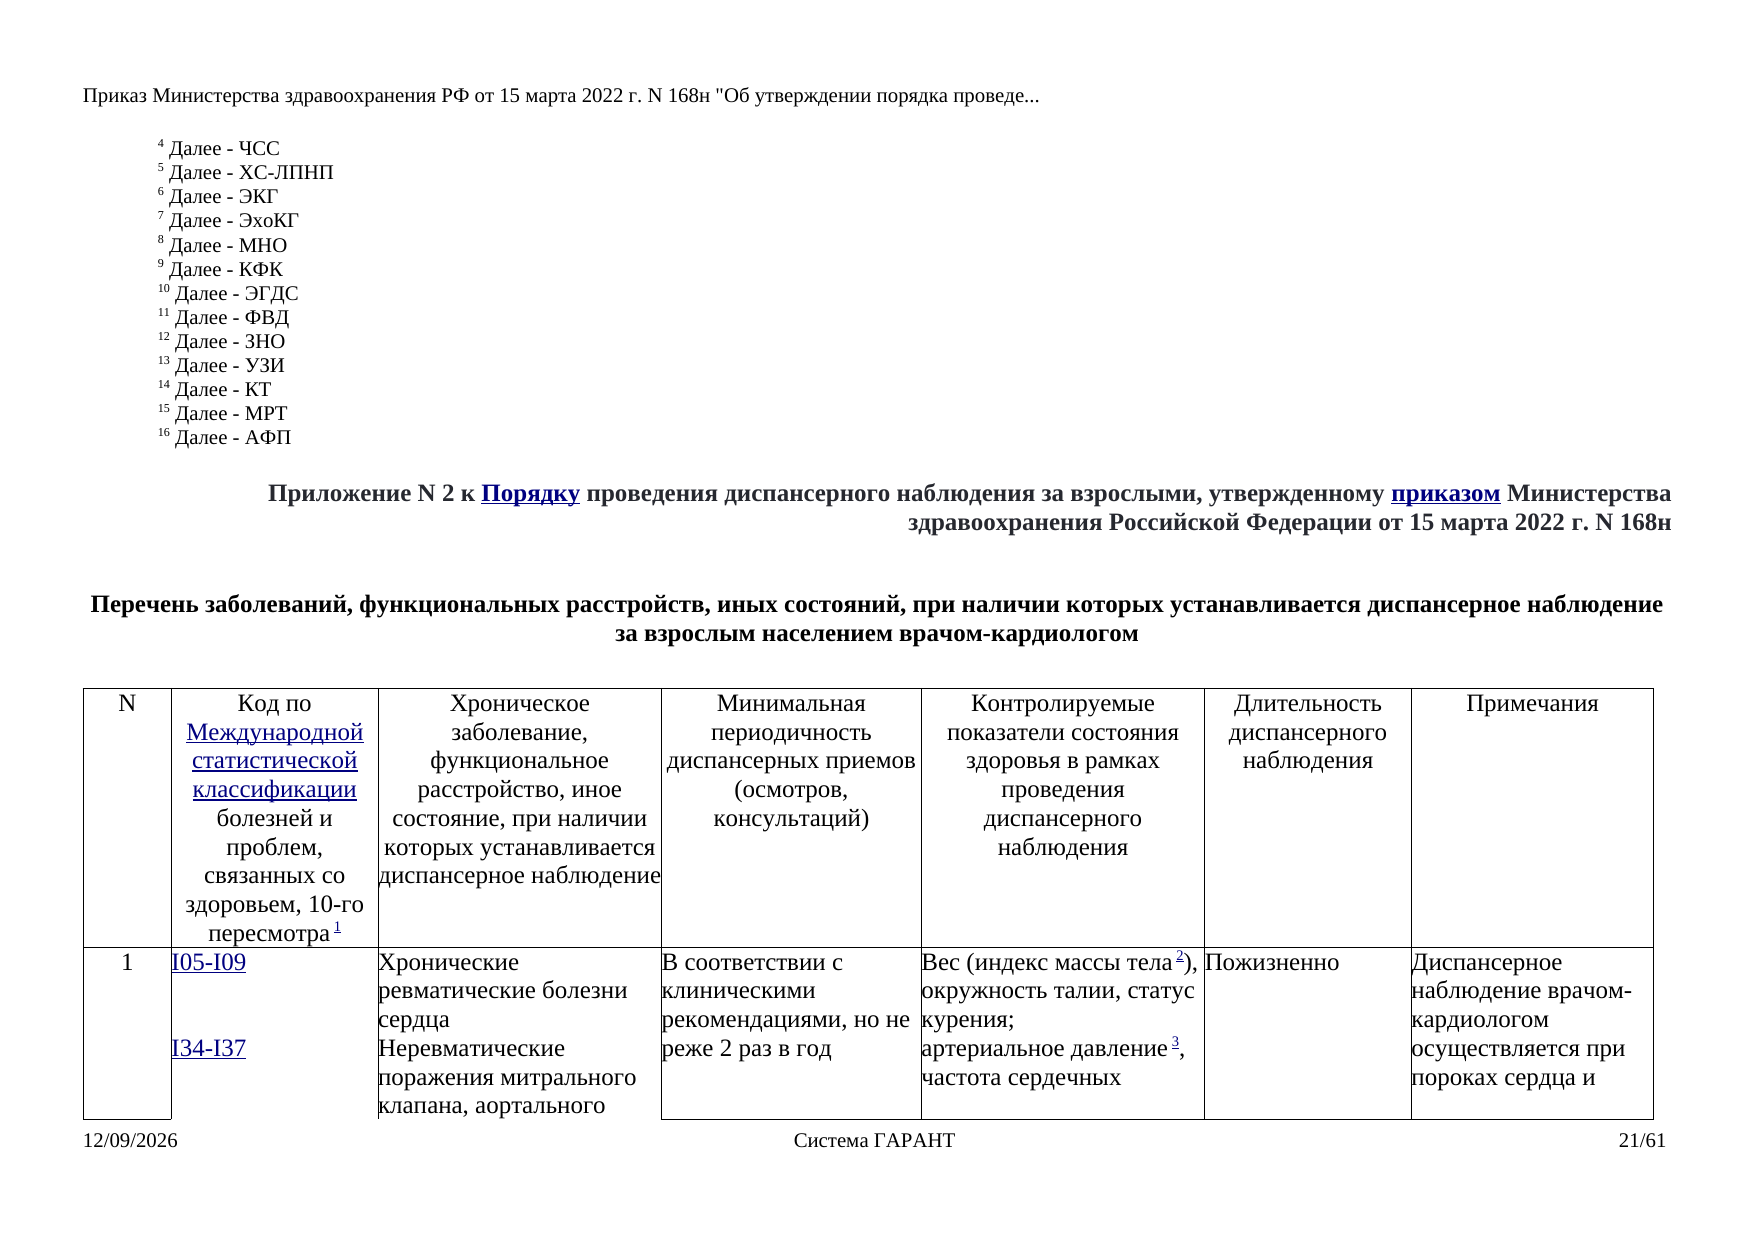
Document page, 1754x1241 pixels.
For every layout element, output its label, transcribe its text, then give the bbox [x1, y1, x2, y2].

table_cell Диспансерное наблюдение врачом-кардиологом осуществляется при пороках сердца и [1412, 948, 1653, 1119]
table_header Примечания [1412, 689, 1653, 947]
text 14 Далее - КТ [83, 377, 1671, 401]
table_cell 1 [84, 948, 171, 1119]
text 6 Далее - ЭКГ [83, 184, 1671, 208]
text 4 Далее - ЧСС [83, 136, 1671, 160]
table_cell Вес (индекс массы тела 2), окружность талии, статус курения; артериальное давление 3, частота сердечных [922, 948, 1204, 1119]
table_header Длительность диспансерного наблюдения [1205, 689, 1411, 947]
table_cell I05-I09 [172, 948, 378, 1033]
text 12 Далее - ЗНО [83, 329, 1671, 353]
text 10 Далее - ЭГДС [83, 281, 1671, 305]
text 7 Далее - ЭхоКГ [83, 208, 1671, 232]
table_header Контролируемые показатели состояния здоровья в рамках проведения диспансерного наблюдения [922, 689, 1204, 947]
text 16 Далее - АФП [83, 425, 1671, 449]
text 8 Далее - MHO [83, 232, 1671, 257]
table_cell В соответствии с клиническими рекомендациями, но не реже 2 раз в год [662, 948, 921, 1119]
table_header N [84, 689, 171, 947]
text 9 Далее - КФК [83, 257, 1671, 281]
table_header Минимальная периодичность диспансерных приемов (осмотров, консультаций) [662, 689, 921, 947]
text Приложение N 2 к Порядку проведения диспансерного наблюдения за взрослыми, утвержденному приказом Министерства здравоохранения Российской Федерации от 15 марта 2022 г. N 168н [83, 478, 1671, 535]
text 15 Далее - МРТ [83, 401, 1671, 425]
subtitle Перечень заболеваний, функциональных расстройств, иных состояний, при наличии которых устанавливается диспансерное наблюдение за взрослым населением врачом-кардиологом [83, 589, 1671, 647]
text 5 Далее - ХС-ЛПНП [83, 160, 1671, 184]
table_header Хроническое заболевание, функциональное расстройство, иное состояние, при наличии которых устанавливается диспансерное наблюдение [379, 689, 661, 947]
table_cell I34-I37 [172, 1033, 378, 1119]
table_cell Хронические ревматические болезни сердца [379, 948, 661, 1033]
text 11 Далее - ФВД [83, 305, 1671, 329]
table_header Код по Международной статистической классификации болезней и проблем, связанных со здоровьем, 10-го пересмотра 1 [172, 689, 378, 947]
text 13 Далее - УЗИ [83, 353, 1671, 377]
table_cell Неревматические поражения митрального клапана, аортального [379, 1033, 661, 1119]
table_cell Пожизненно [1205, 948, 1411, 1119]
